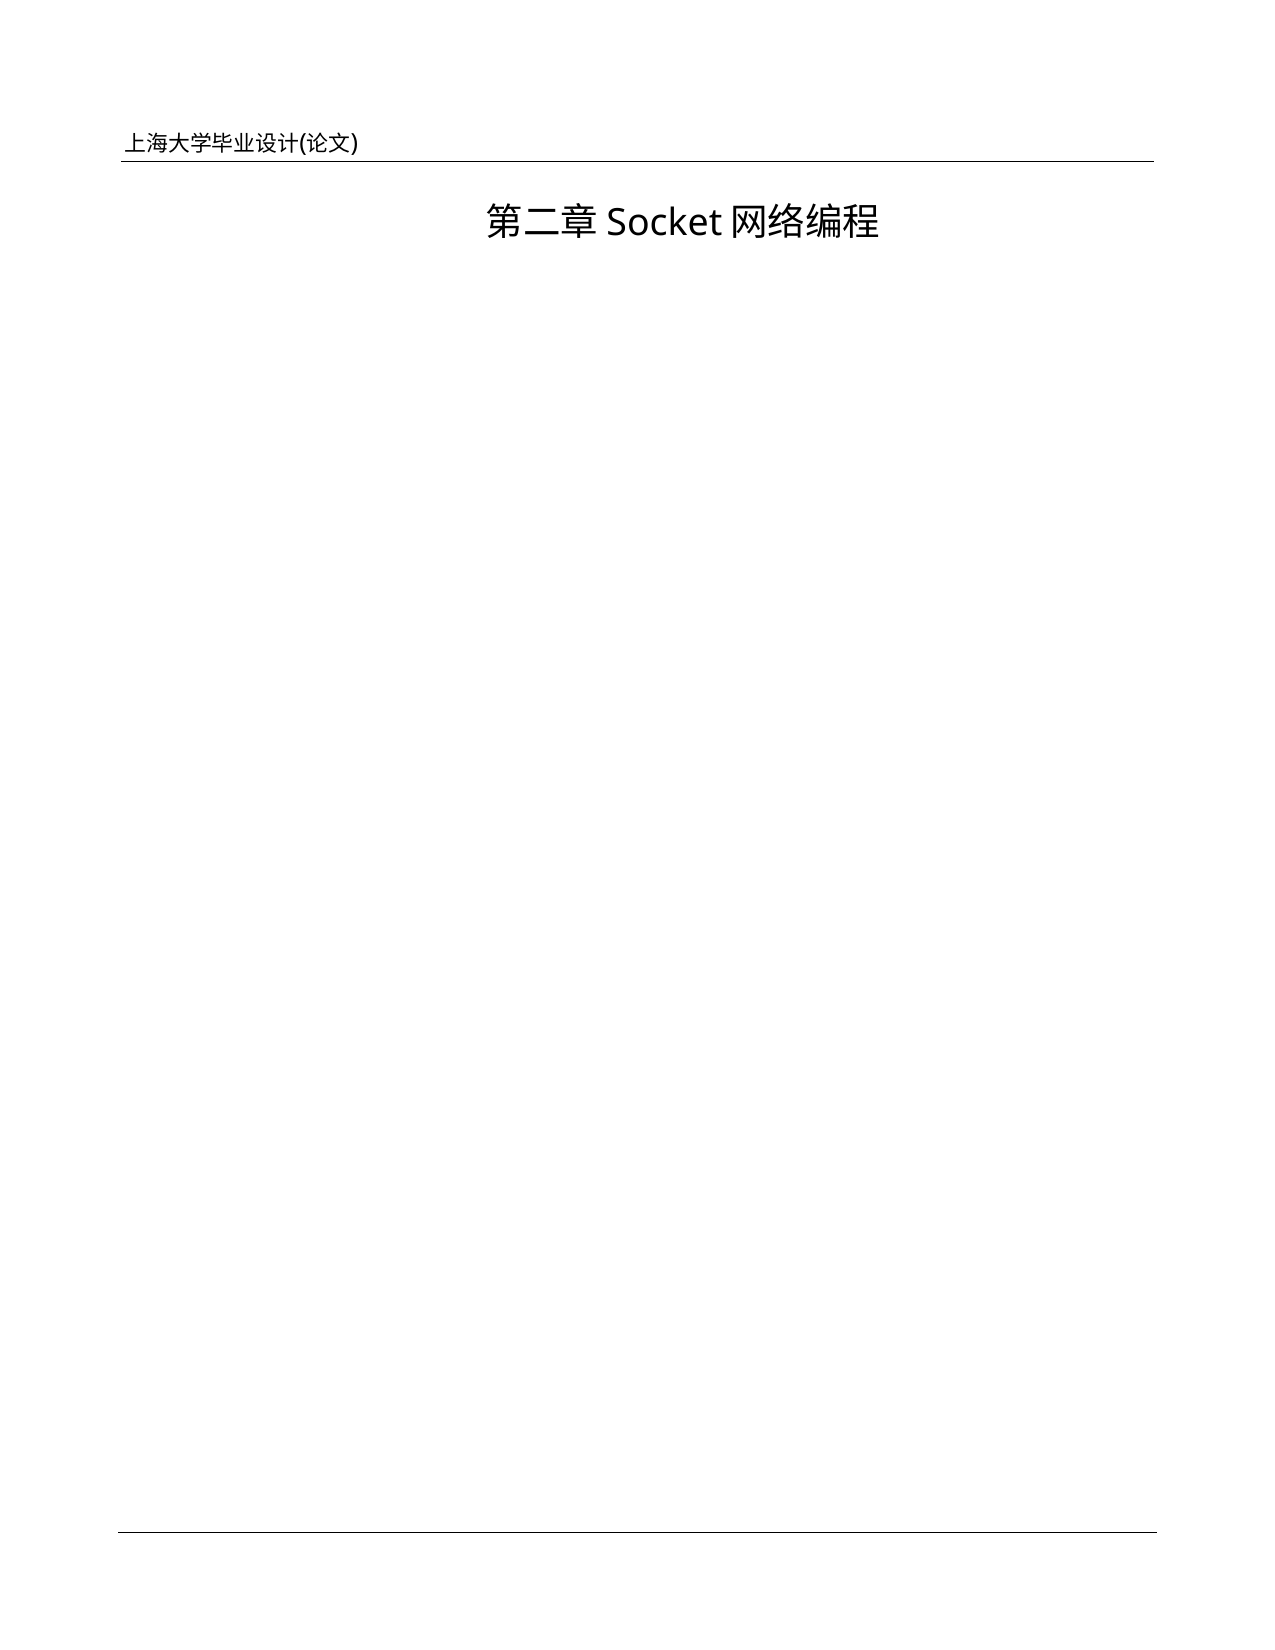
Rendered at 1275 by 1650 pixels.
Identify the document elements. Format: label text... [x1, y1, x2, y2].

text 第二章 Socket网络编程 [121, 191, 1154, 246]
